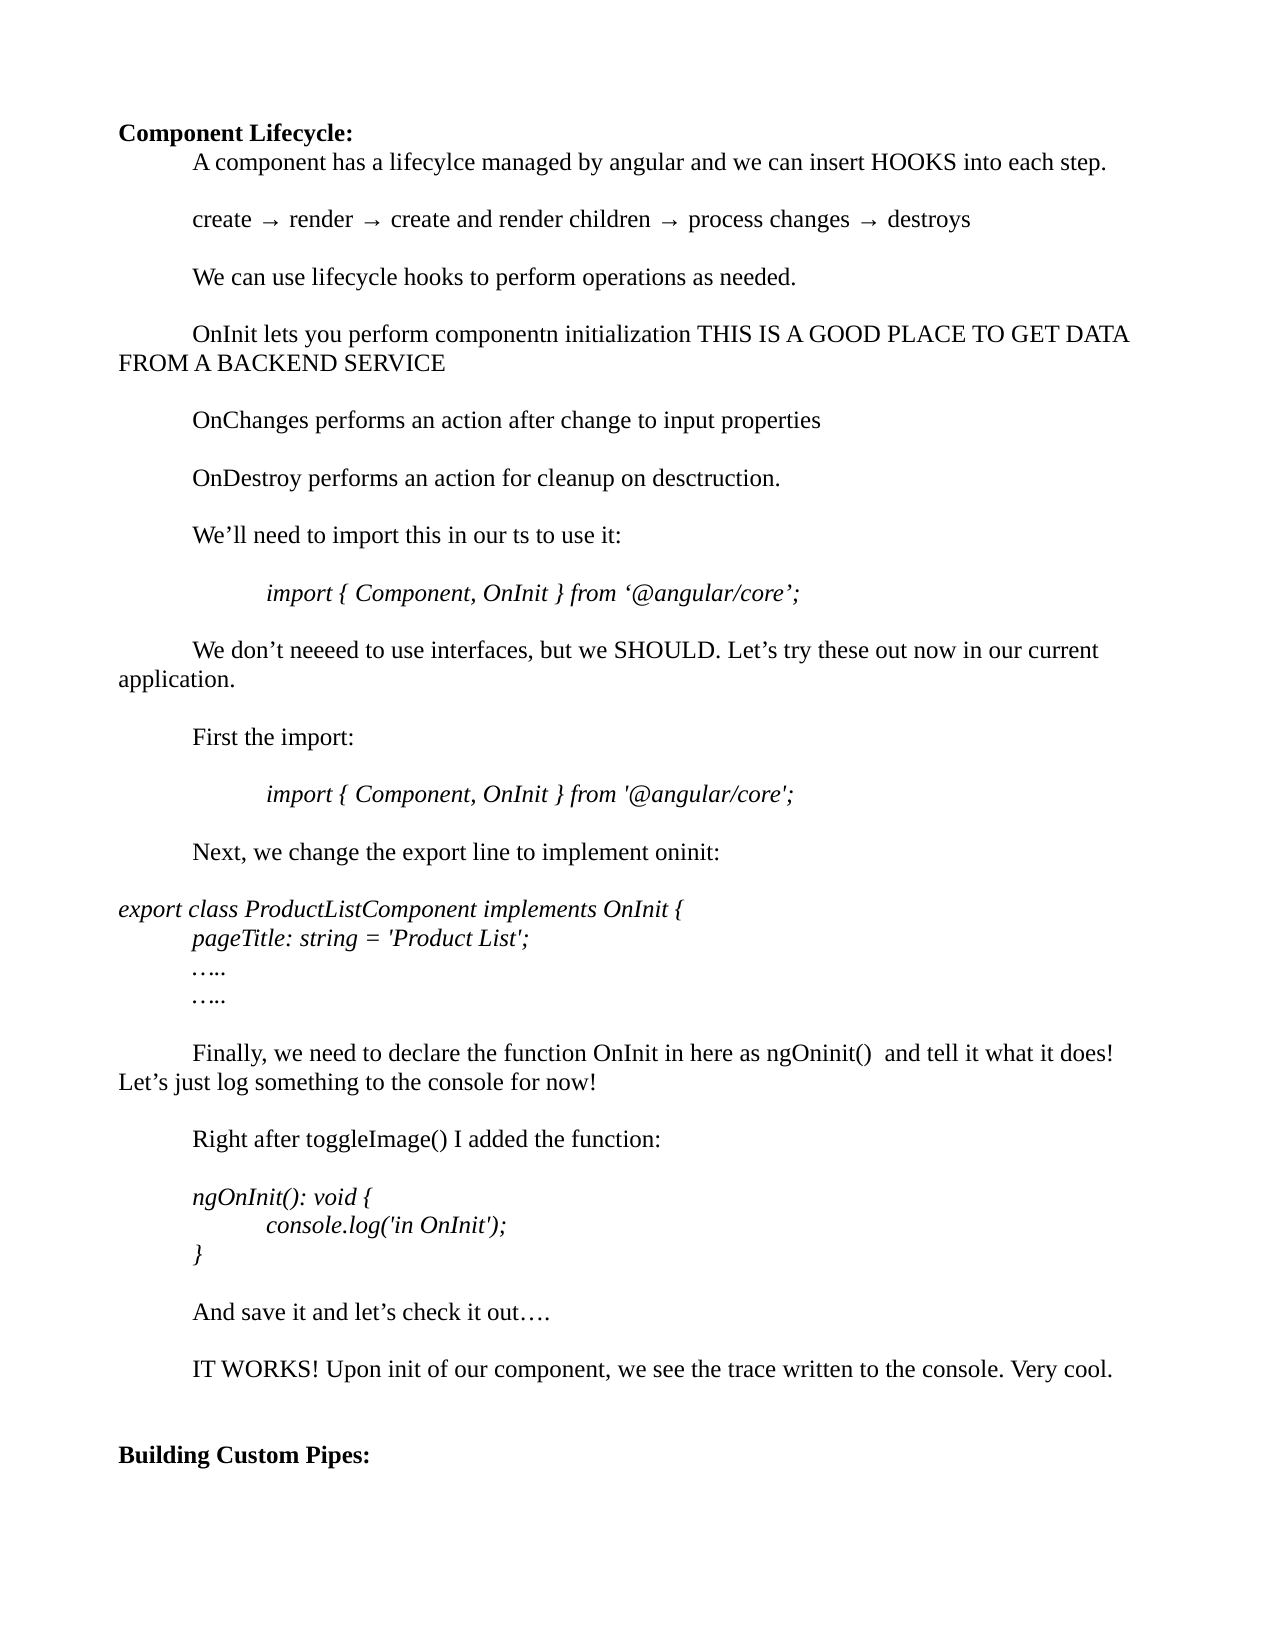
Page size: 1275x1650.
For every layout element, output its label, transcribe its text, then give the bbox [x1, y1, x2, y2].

text We don’t neeeed to use interfaces, but we SHOULD. Let’s try these out now in our current application. [118, 636, 1157, 693]
text And save it and let’s check it out…. [118, 1297, 1157, 1326]
text OnChanges performs an action after change to input properties [118, 406, 1157, 434]
text First the import: [118, 722, 1157, 751]
text A component has a lifecylce managed by angular and we can insert HOOKS into each step. [118, 147, 1157, 176]
text We’ll need to import this in our ts to use it: [118, 521, 1157, 549]
text import { Component, OnInit } from '@angular/core'; [118, 779, 1157, 808]
text Component Lifecycle: [118, 118, 1157, 147]
text create → render → create and render children → process changes → destroys [118, 204, 1157, 233]
text ….. [118, 981, 1157, 1009]
text IT WORKS! Upon init of our component, we see the trace written to the console. Very cool. [118, 1354, 1157, 1383]
text Finally, we need to declare the function OnInit in here as ngOninit() and tell it what it does! Let’s just log something to the console for now! [118, 1038, 1157, 1096]
text } [118, 1239, 1157, 1268]
text Next, we change the export line to implement oninit: [118, 837, 1157, 866]
text export class ProductListComponent implements OnInit { [118, 894, 1157, 923]
text Building Custom Pipes: [118, 1441, 1157, 1469]
text pageTitle: string = 'Product List'; [118, 923, 1157, 952]
text OnInit lets you perform componentn initialization THIS IS A GOOD PLACE TO GET DATA FROM A BACKEND SERVICE [118, 319, 1157, 377]
text We can use lifecycle hooks to perform operations as needed. [118, 262, 1157, 291]
text OnDestroy performs an action for cleanup on desctruction. [118, 463, 1157, 492]
text Right after toggleImage() I added the function: [118, 1124, 1157, 1153]
text console.log('in OnInit'); [118, 1211, 1157, 1239]
text ….. [118, 952, 1157, 981]
text ngOnInit(): void { [118, 1182, 1157, 1211]
text import { Component, OnInit } from ‘@angular/core’; [118, 578, 1157, 607]
